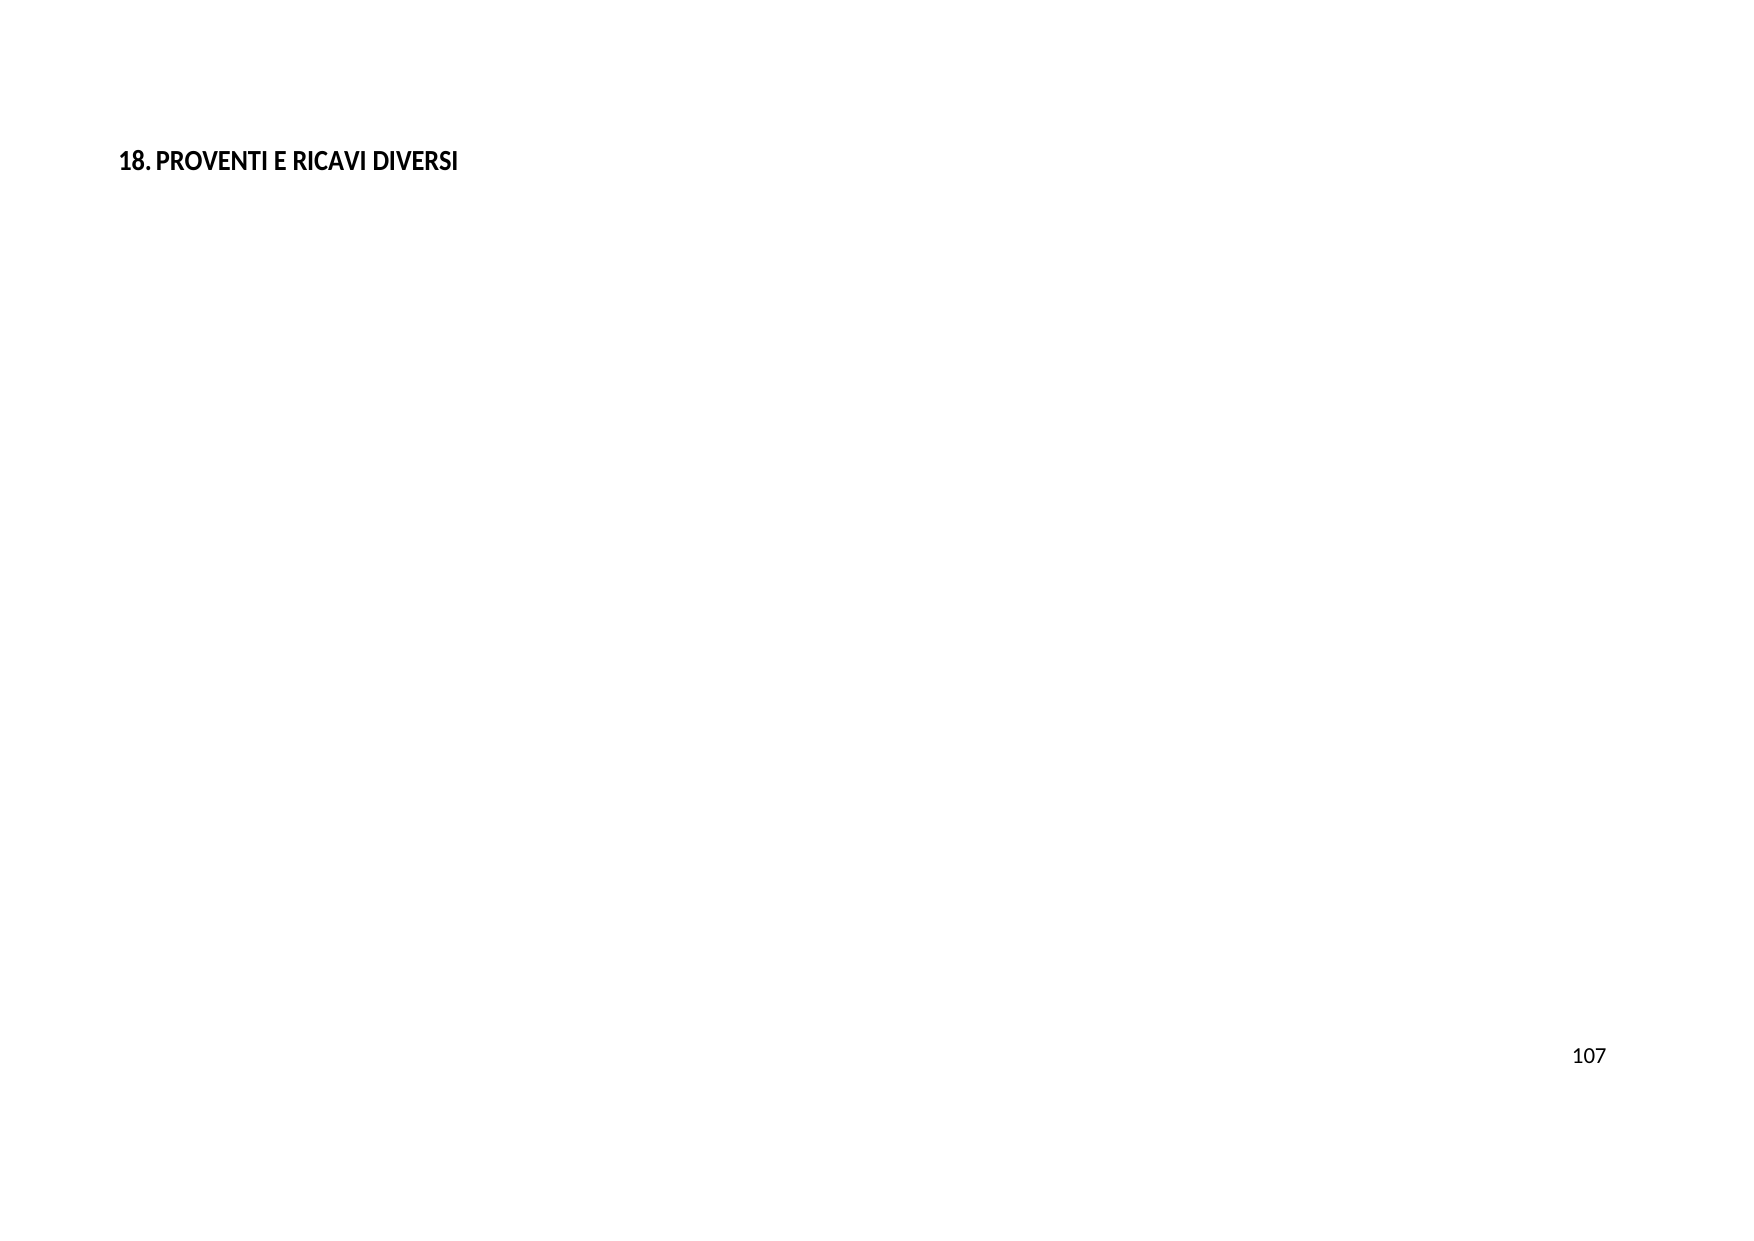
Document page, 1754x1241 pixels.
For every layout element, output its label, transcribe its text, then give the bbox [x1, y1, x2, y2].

list PROVENTI E RICAVI DIVERSI [118, 148, 1606, 177]
